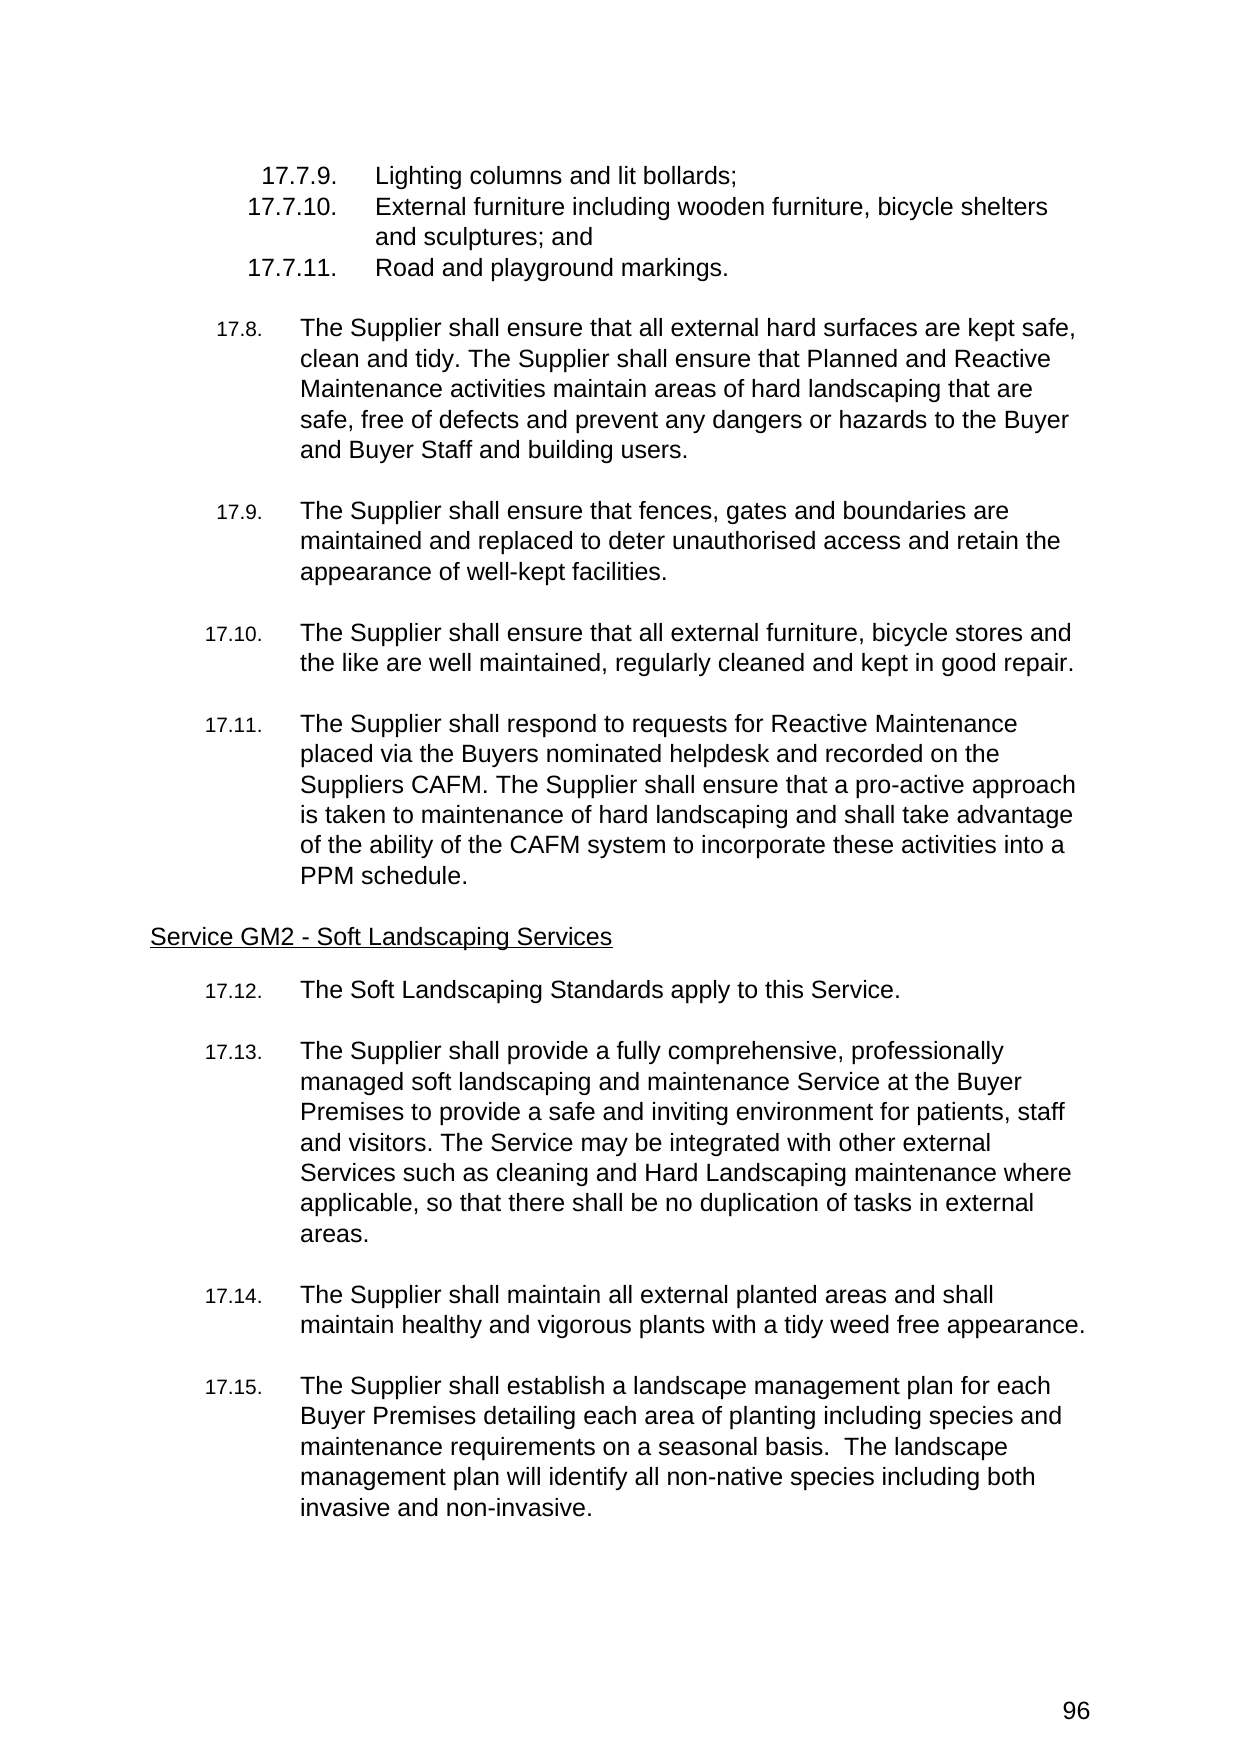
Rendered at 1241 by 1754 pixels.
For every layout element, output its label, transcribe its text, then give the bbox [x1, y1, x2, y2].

list The Soft Landscaping Standards apply to this Service. [262, 975, 1090, 1004]
list The Supplier shall maintain all external planted areas and shall maintain healthy and vigorous plants with a tidy weed free appearance. [262, 1279, 1090, 1339]
list The Supplier shall provide a fully comprehensive, professionally managed soft landscaping and maintenance Service at the Buyer Premises to provide a safe and inviting environment for patients, staff and visitors. The Service may be integrated with other external Services such as cleaning and Hard Landscaping maintenance where applicable, so that there shall be no duplication of tasks in external areas. [262, 1036, 1090, 1247]
list The Supplier shall establish a landscape management plan for each Buyer Premises detailing each area of planting including species and maintenance requirements on a seasonal basis. The landscape management plan will identify all non-native species including both invasive and non-invasive. [262, 1371, 1090, 1521]
list The Supplier shall ensure that all external furniture, bicycle stores and the like are well maintained, regularly cleaned and kept in good repair. [262, 617, 1090, 677]
text placed via the Buyers nominated helpdesk and recorded on the Suppliers CAFM. The Supplier shall ensure that a pro-active approach is taken to maintenance of hard landscaping and shall take advantage of the ability of the CAFM system to incorporate these activities into a PPM schedule. [300, 739, 1090, 889]
list The Supplier shall ensure that fences, gates and boundaries are maintained and replaced to deter unauthorised access and retain the appearance of well-kept facilities. [262, 496, 1090, 585]
subtitle Service GM2 - Soft Landscaping Services [150, 922, 1090, 950]
list Lighting columns and lit bollards; [337, 161, 1090, 190]
list The Supplier shall respond to requests for Reactive Maintenance [262, 709, 1090, 737]
list External furniture including wooden furniture, bicycle shelters and sculptures; and [337, 192, 1090, 251]
list Road and playground markings. [337, 252, 1090, 281]
list The Supplier shall ensure that all external hard surfaces are kept safe, clean and tidy. The Supplier shall ensure that Planned and Reactive Maintenance activities maintain areas of hard landscaping that are safe, free of defects and prevent any dangers or hazards to the Buyer and Buyer Staff and building users. [262, 313, 1090, 464]
